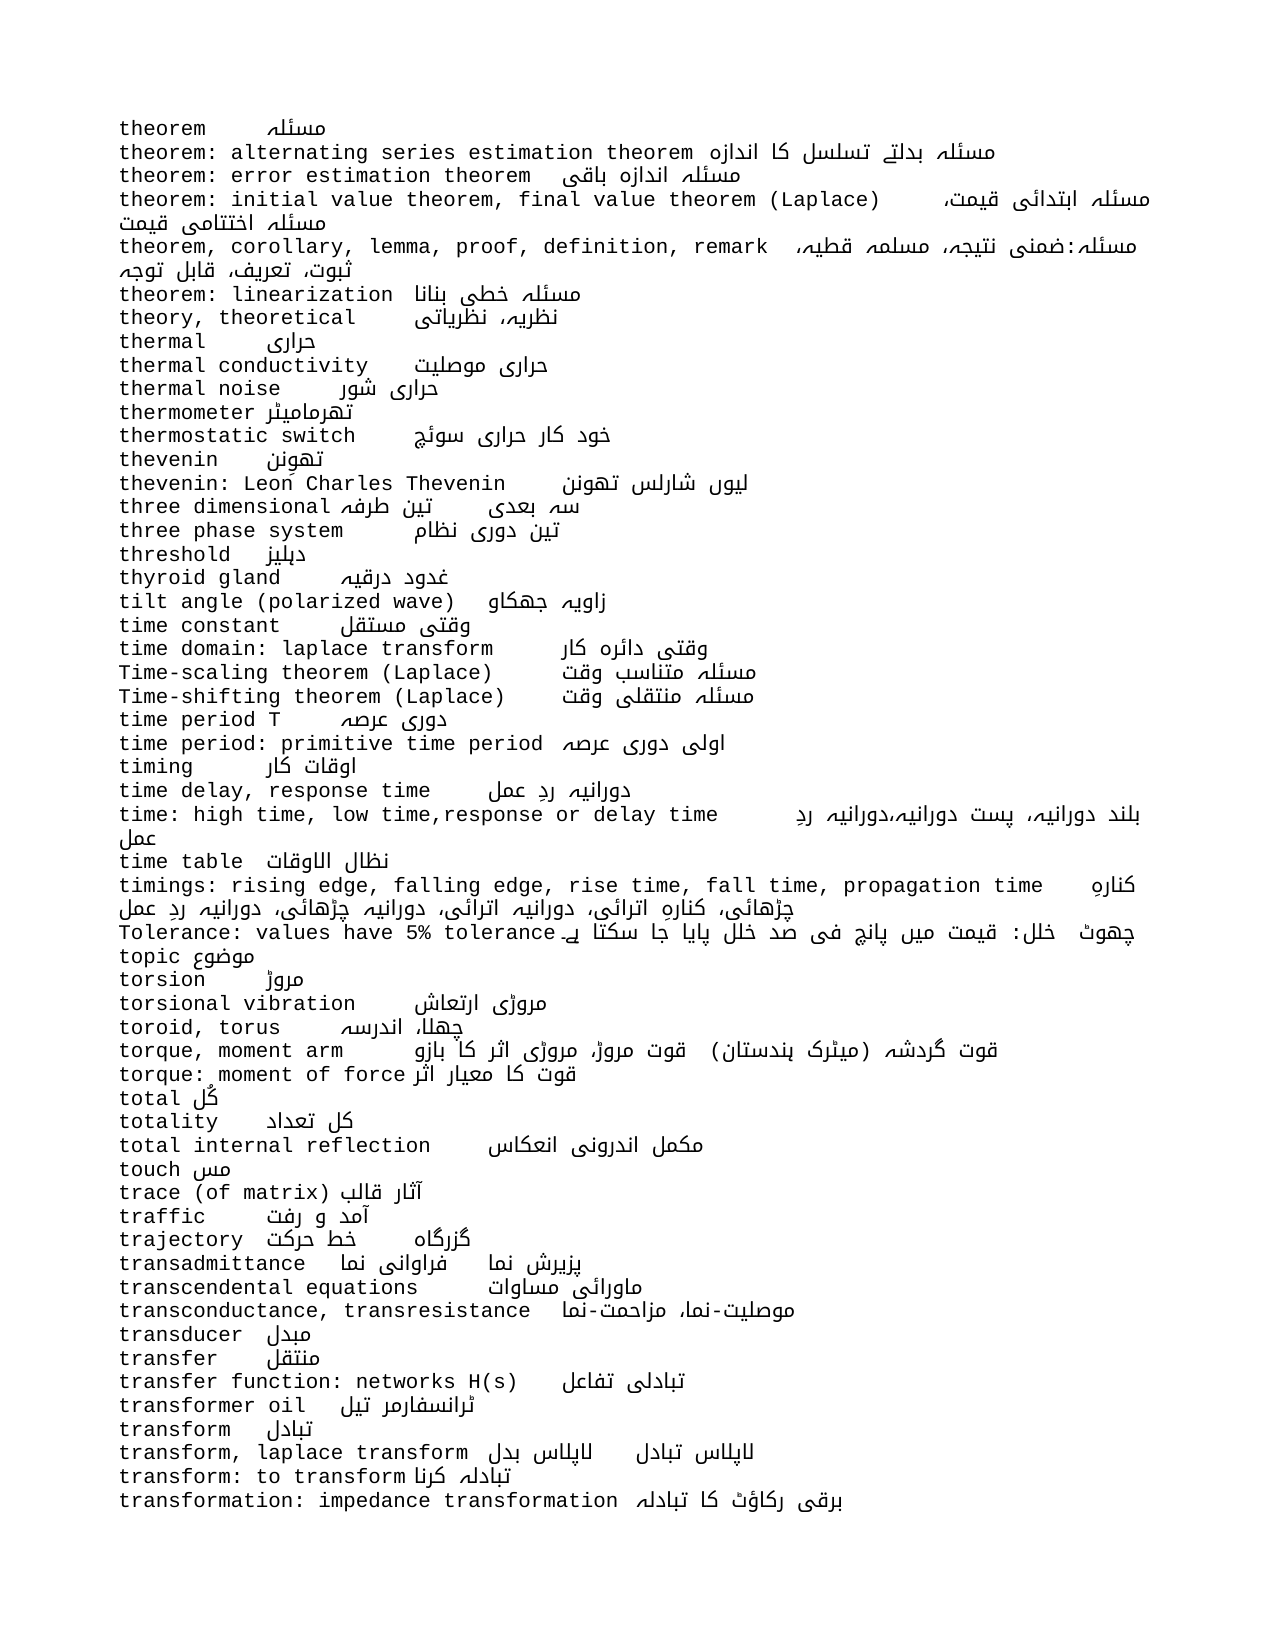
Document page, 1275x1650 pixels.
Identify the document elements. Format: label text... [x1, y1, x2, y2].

text Tolerance: values have 5% tolerance خلل: قیمت میں پانچ فی صد خلل پایا جا سکتا ہے۔ چھوٹ [118, 922, 1157, 946]
text toroid, torus چھلا، اندرسہ [118, 1017, 1157, 1040]
text time constant وقتی مستقل [118, 615, 1157, 638]
text theorem: alternating series estimation theorem مسئلہ بدلتے تسلسل کا اندازہ [118, 142, 1157, 165]
text trajectory خط حرکت گزرگاہ [118, 1229, 1157, 1253]
text transfer function: networks H(s) تبادلی تفاعل [118, 1371, 1157, 1395]
text thevenin: Leon Charles Thevenin لیوں شارلس تھونن [118, 473, 1157, 496]
text transadmittance فراوانی نما پزیرش نما [118, 1253, 1157, 1277]
text touch مس [118, 1158, 1157, 1182]
text thermal حراری [118, 331, 1157, 354]
text trace (of matrix) آثار قالب [118, 1182, 1157, 1206]
text transformer oil ٹرانسفارمر تیل [118, 1395, 1157, 1419]
text thermal conductivity حراری موصلیت [118, 354, 1157, 378]
text transfer منتقل [118, 1348, 1157, 1371]
text Time-shifting theorem (Laplace) مسئلہ منتقلی وقت [118, 686, 1157, 709]
text thyroid gland غدود درقیہ [118, 567, 1157, 591]
text threshold دہلیز [118, 544, 1157, 567]
text transform: to transform تبادلہ کرنا [118, 1466, 1157, 1489]
text transformation: impedance transformation برقی رکاؤٹ کا تبادلہ [118, 1489, 1157, 1513]
text transform تبادل [118, 1419, 1157, 1442]
text three dimensional تین طرفہ سہ بعدی [118, 496, 1157, 520]
text three phase system تین دوری نظام [118, 520, 1157, 544]
text total internal reflection مکمل اندرونی انعکاس [118, 1135, 1157, 1158]
text time domain: laplace transform وقتی دائرہ کار [118, 638, 1157, 662]
text time table نظال الاوقات [118, 851, 1157, 875]
text thermometer تھرمامیٹر [118, 402, 1157, 426]
text time: high time, low time,response or delay time بلند دورانیہ، پست دورانیہ،دورانیہ ردِ عمل [118, 804, 1157, 851]
text theorem: error estimation theorem مسئلہ اندازہ باقی [118, 165, 1157, 189]
text torsion مروڑ [118, 969, 1157, 993]
text thermostatic switch خود کار حراری سوئچ [118, 426, 1157, 449]
text total کُل [118, 1088, 1157, 1111]
text thevenin تھوِنن [118, 449, 1157, 473]
text totality کل تعداد [118, 1111, 1157, 1135]
text timing اوقات کار [118, 757, 1157, 780]
text Time-scaling theorem (Laplace) مسئلہ متناسب وقت [118, 662, 1157, 686]
text theory, theoretical نظریہ، نظریاتی [118, 307, 1157, 331]
text torsional vibration مروڑی ارتعاش [118, 993, 1157, 1017]
text transducer مبدل [118, 1324, 1157, 1348]
text torque: moment of force قوت کا معیار اثر [118, 1064, 1157, 1088]
text transconductance, transresistance موصلیت-نما، مزاحمت-نما [118, 1300, 1157, 1324]
text thermal noise حراری شور [118, 378, 1157, 402]
text theorem: linearization مسئلہ خطی بنانا [118, 284, 1157, 307]
text transcendental equations ماورائی مساوات [118, 1277, 1157, 1300]
text theorem: initial value theorem, final value theorem (Laplace) مسئلہ ابتدائی قیمت، مسئلہ اختتامی قیمت [118, 189, 1157, 236]
text theorem, corollary, lemma, proof, definition, remark مسئلہ:ضمنی نتیجہ، مسلمہ قطیہ، ثبوت، تعریف، قابل توجہ [118, 236, 1157, 284]
text time period: primitive time period اولی دوری عرصہ [118, 733, 1157, 757]
text theorem مسئلہ [118, 118, 1157, 142]
text timings: rising edge, falling edge, rise time, fall time, propagation time کنارہِ چڑھائی، کنارہِ اترائی، دورانیہ اترائی، دورانیہ چڑھائی، دورانیہ ردِ عمل [118, 875, 1157, 922]
text time delay, response time دورانیہ ردِ عمل [118, 780, 1157, 804]
text torque, moment arm قوت مروڑ، مروڑی اثر کا بازو قوت گردشہ (میٹرک ہندستان) [118, 1040, 1157, 1064]
text traffic آمد و رفت [118, 1206, 1157, 1229]
text time period T دوری عرصہ [118, 709, 1157, 733]
text topic موضوع [118, 946, 1157, 969]
text tilt angle (polarized wave) زاویہ جھکاو [118, 591, 1157, 615]
text transform, laplace transform لاپلاس بدل لاپلاس تبادل [118, 1442, 1157, 1466]
